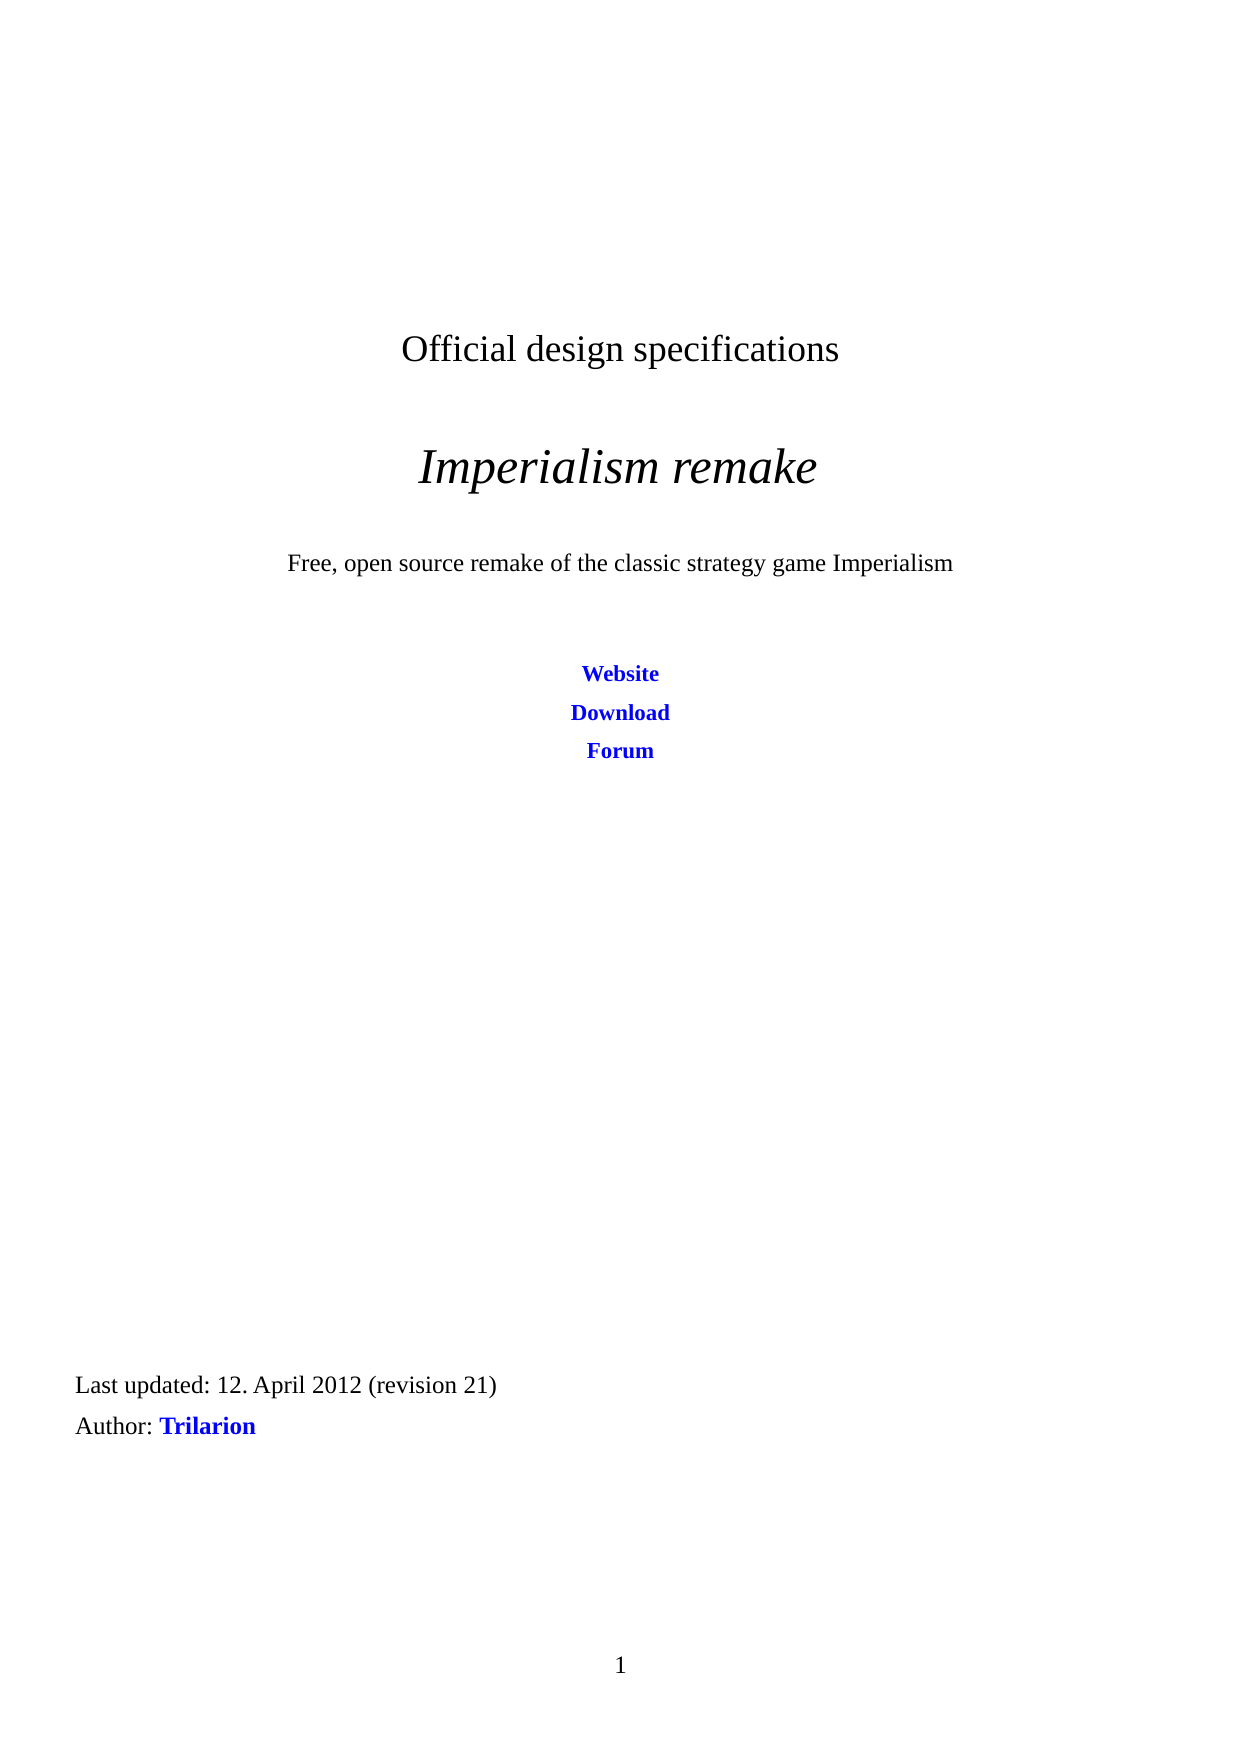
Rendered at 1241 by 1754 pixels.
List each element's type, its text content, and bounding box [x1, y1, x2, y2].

text Imperialism remake [75, 437, 1166, 495]
text Website [75, 660, 1166, 686]
text Forum [75, 737, 1166, 764]
text Official design specifications [75, 326, 1166, 369]
text Author: Trilarion [75, 1411, 1166, 1440]
text Free, open source remake of the classic strategy game Imperialism [75, 548, 1166, 577]
text Last updated: 12. April 2012 (revision 21) [75, 1370, 1166, 1399]
text Download [75, 698, 1166, 725]
